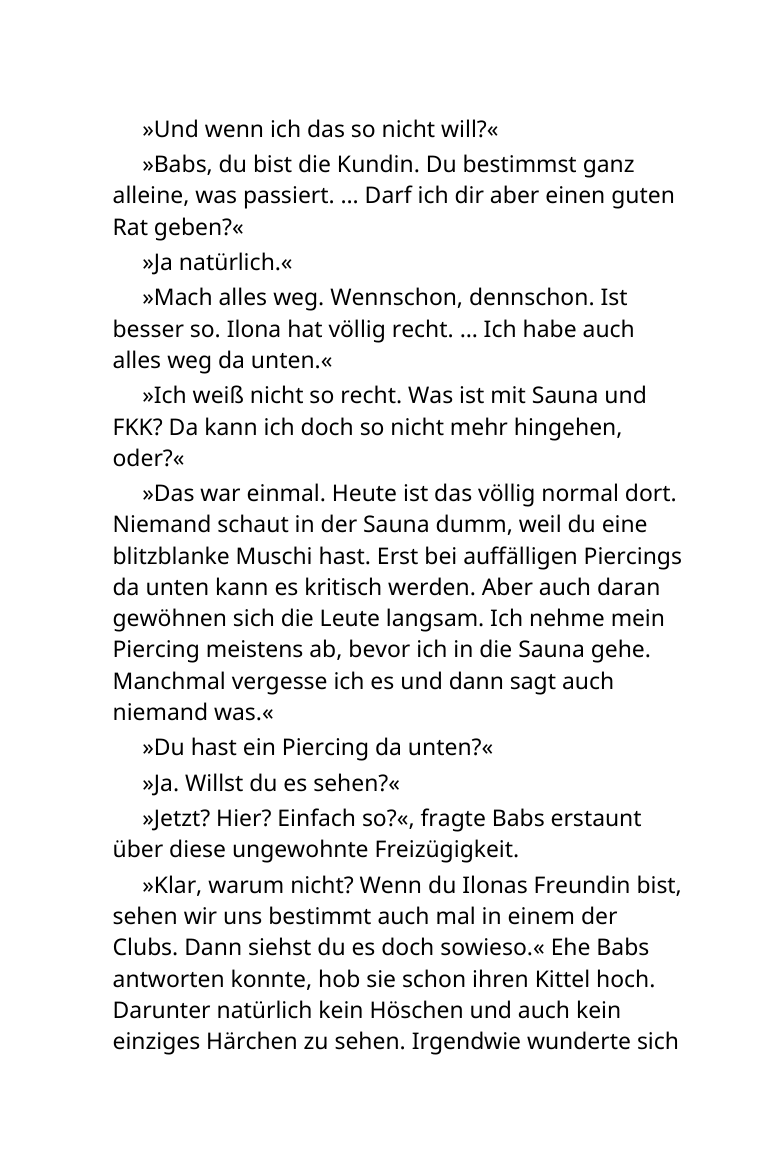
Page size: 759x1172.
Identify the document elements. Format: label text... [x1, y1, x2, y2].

text »Jetzt? Hier? Einfach so?«, fragte Babs erstaunt über diese ungewohnte Freizügigkeit. [112, 802, 684, 864]
text »Du hast ein Piercing da unten?« [112, 731, 684, 762]
text »Ja. Willst du es sehen?« [112, 767, 684, 798]
text »Und wenn ich das so nicht will?« [112, 112, 684, 144]
text »Ja natürlich.« [112, 246, 684, 277]
text »Klar, warum nicht? Wenn du Ilonas Freundin bist, sehen wir uns bestimmt auch mal in einem der Clubs. Dann siehst du es doch sowieso.« Ehe Babs antworten konnte, hob sie schon ihren Kittel hoch. Darunter natürlich kein Höschen und auch kein einziges Härchen zu sehen. Irgendwie wunderte sich [112, 869, 684, 1056]
text »Ich weiß nicht so recht. Was ist mit Sauna und FKK? Da kann ich doch so nicht mehr hingehen, oder?« [112, 379, 684, 473]
text »Das war einmal. Heute ist das völlig normal dort. Niemand schaut in der Sauna dumm, weil du eine blitzblanke Muschi hast. Erst bei auffälligen Piercings da unten kann es kritisch werden. Aber auch daran gewöhnen sich die Leute langsam. Ich nehme mein Piercing meistens ab, bevor ich in die Sauna gehe. Manchmal vergesse ich es und dann sagt auch niemand was.« [112, 477, 684, 727]
text »Mach alles weg. Wennschon, dennschon. Ist besser so. Ilona hat völlig recht. … Ich habe auch alles weg da unten.« [112, 281, 684, 375]
text »Babs, du bist die Kundin. Du bestimmst ganz alleine, was passiert. … Darf ich dir aber einen guten Rat geben?« [112, 148, 684, 242]
